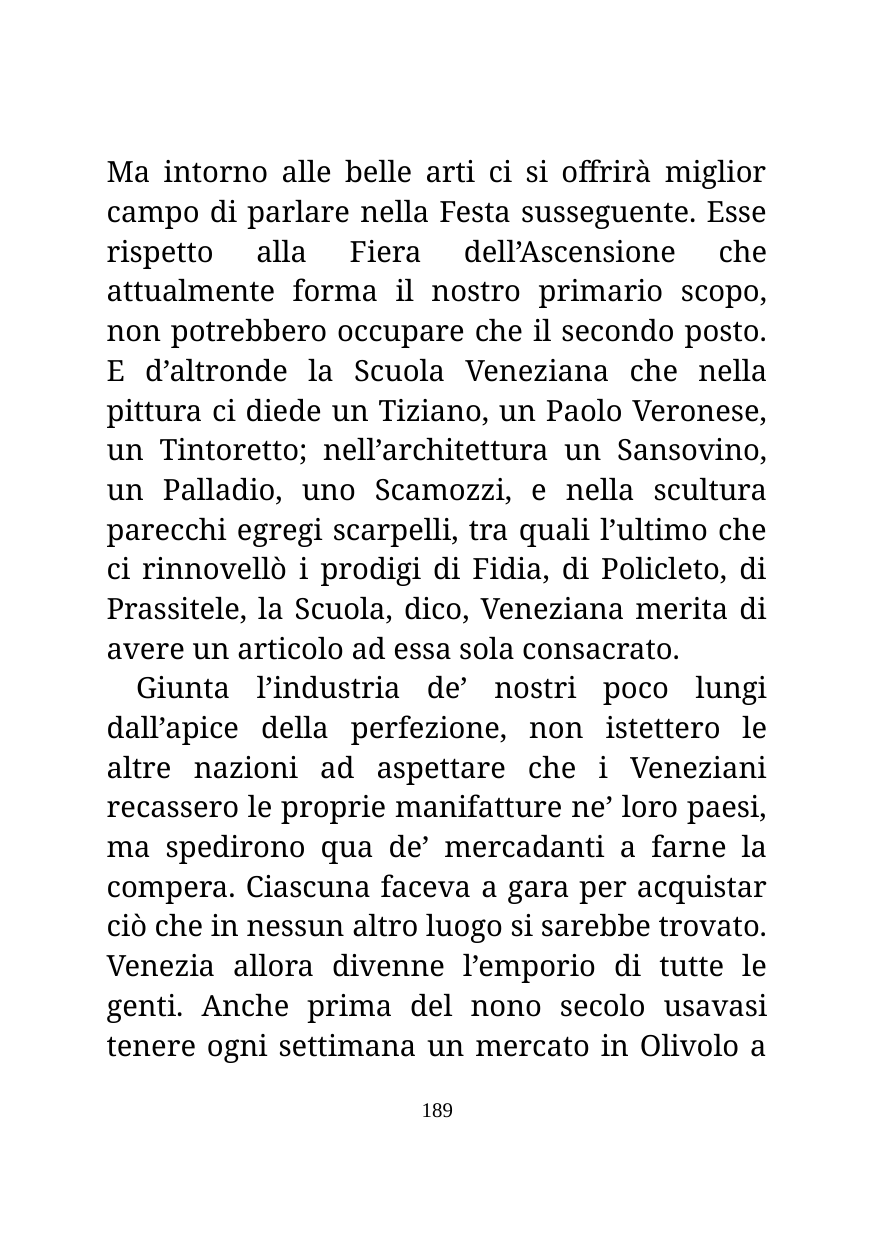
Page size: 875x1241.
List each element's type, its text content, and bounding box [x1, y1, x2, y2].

text Giunta l’industria de’ nostri poco lungi dall’apice della perfezione, non istettero le altre nazioni ad aspettare che i Veneziani recassero le proprie manifatture ne’ loro paesi, ma spedirono qua de’ mercadanti a farne la compera. Ciascuna faceva a gara per acquistar ciò che in nessun altro luogo si sarebbe trovato. Venezia allora divenne l’emporio di tutte le genti. Anche prima del nono secolo usavasi tenere ogni settimana un mercato in Olivolo a [106, 668, 768, 1064]
text Ma intorno alle belle arti ci si offrirà miglior campo di parlare nella Festa susseguente. Esse rispetto alla Fiera dell’Ascensione che attualmente forma il nostro primario scopo, non potrebbero occupare che il secondo posto. E d’altronde la Scuola Veneziana che nella pittura ci diede un Tiziano, un Paolo Veronese, un Tintoretto; nell’architettura un Sansovino, un Palladio, uno Scamozzi, e nella scultura parecchi egregi scarpelli, tra quali l’ultimo che ci rinnovellò i prodigi di Fidia, di Policleto, di Prassitele, la Scuola, dico, Veneziana merita di avere un articolo ad essa sola consacrato. [106, 152, 768, 668]
